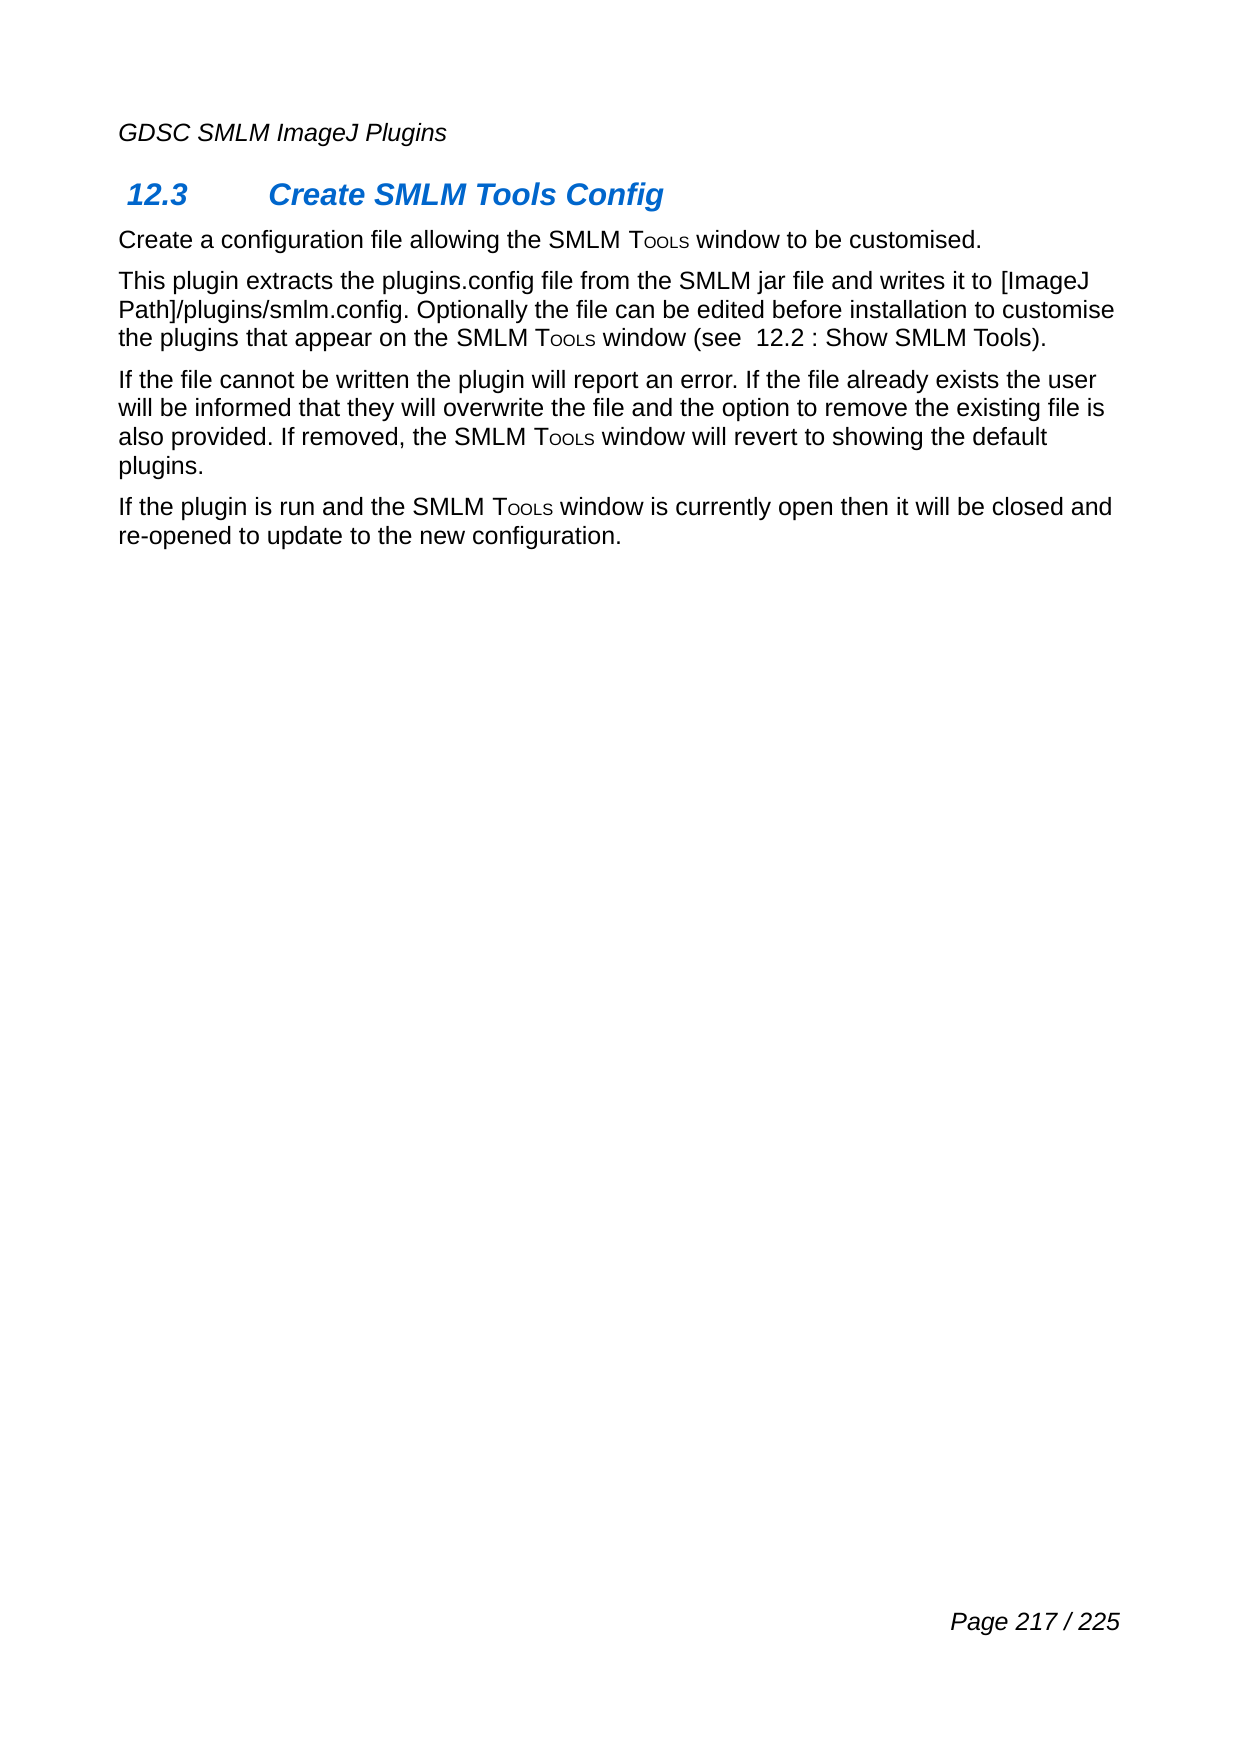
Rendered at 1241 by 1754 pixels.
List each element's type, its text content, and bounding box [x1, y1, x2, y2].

text If the plugin is run and the SMLM Tools window is currently open then it will be closed and re-opened to update to the new configuration. [118, 492, 1122, 550]
subtitle Create SMLM Tools Config [118, 176, 1122, 212]
text This plugin extracts the plugins.config file from the SMLM jar file and writes it to [ImageJ Path]/plugins/smlm.config. Optionally the file can be edited before installation to customise the plugins that appear on the SMLM Tools window (see 12.2: Show SMLM Tools). [118, 266, 1122, 352]
text If the file cannot be written the plugin will report an error. If the file already exists the user will be informed that they will overwrite the file and the option to remove the existing file is also provided. If removed, the SMLM Tools window will revert to showing the default plugins. [118, 365, 1122, 480]
text Create a configuration file allowing the SMLM Tools window to be customised. [118, 225, 1122, 253]
